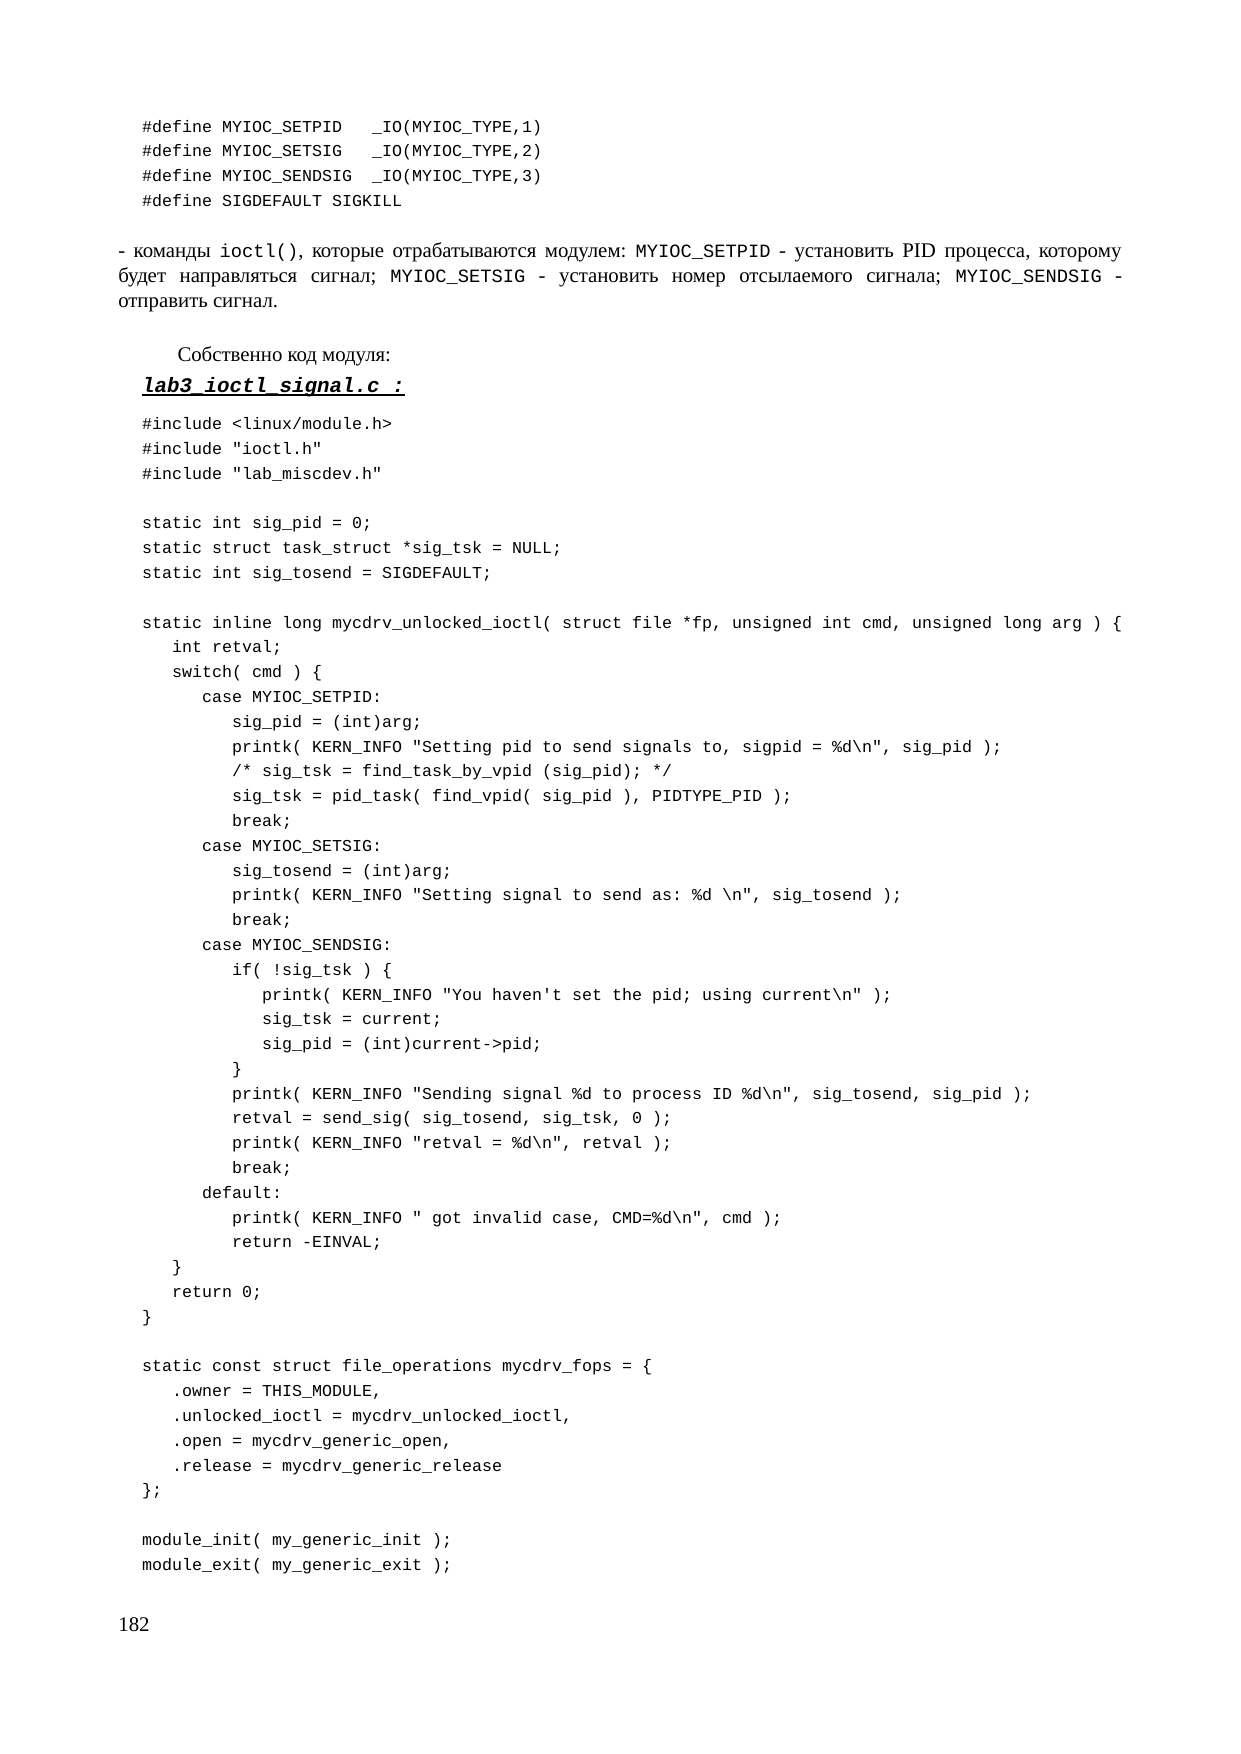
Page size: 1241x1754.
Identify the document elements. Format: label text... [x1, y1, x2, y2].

text printk( KERN_INFO "Setting pid to send signals to, sigpid = %d\n", sig_pid ); [142, 738, 1122, 757]
text .release = mycdrv_generic_release [142, 1457, 1122, 1476]
text case MYIOC_SENDSIG: [142, 937, 1122, 955]
text #include <linux/module.h> [142, 416, 1122, 435]
text #include "ioctl.h" [142, 441, 1122, 459]
text } [142, 1259, 1122, 1278]
text static struct task_struct *sig_tsk = NULL; [142, 540, 1122, 559]
text printk( KERN_INFO "Setting signal to send as: %d \n", sig_tosend ); [142, 887, 1122, 906]
text printk( KERN_INFO "You haven't set the pid; using current\n" ); [142, 986, 1122, 1005]
text break; [142, 1160, 1122, 1178]
text default: [142, 1184, 1122, 1203]
text module_init( my_generic_init ); [142, 1532, 1122, 1550]
text Собственно код модуля: [118, 342, 1122, 366]
text #define MYIOC_SETSIG _IO(MYIOC_TYPE,2) [142, 143, 1122, 162]
text module_exit( my_generic_exit ); [142, 1556, 1122, 1575]
text sig_tsk = pid_task( find_vpid( sig_pid ), PIDTYPE_PID ); [142, 788, 1122, 807]
text - команды ioctl(), которые отрабатываются модулем: MYIOC_SETPID - установить PID процесса, которому будет направляться сигнал; MYIOC_SETSIG - установить номер отсылаемого сигнала; MYIOC_SENDSIG - отправить сигнал. [118, 238, 1122, 312]
text retval = send_sig( sig_tosend, sig_tsk, 0 ); [142, 1110, 1122, 1129]
text } [142, 1308, 1122, 1327]
text case MYIOC_SETSIG: [142, 837, 1122, 856]
text break; [142, 813, 1122, 831]
text static int sig_pid = 0; [142, 515, 1122, 534]
text int retval; [142, 639, 1122, 658]
text static inline long mycdrv_unlocked_ioctl( struct file *fp, unsigned int cmd, unsigned long arg ) { [142, 614, 1122, 633]
text }; [142, 1482, 1122, 1501]
text static const struct file_operations mycdrv_fops = { [142, 1358, 1122, 1377]
text #define SIGDEFAULT SIGKILL [142, 192, 1122, 211]
text sig_tosend = (int)arg; [142, 862, 1122, 881]
text sig_tsk = current; [142, 1011, 1122, 1030]
text .unlocked_ioctl = mycdrv_unlocked_ioctl, [142, 1408, 1122, 1426]
text .owner = THIS_MODULE, [142, 1383, 1122, 1402]
text static int sig_tosend = SIGDEFAULT; [142, 565, 1122, 583]
text /* sig_tsk = find_task_by_vpid (sig_pid); */ [142, 763, 1122, 782]
text #define MYIOC_SENDSIG _IO(MYIOC_TYPE,3) [142, 168, 1122, 187]
text return -EINVAL; [142, 1234, 1122, 1253]
text printk( KERN_INFO "Sending signal %d to process ID %d\n", sig_tosend, sig_pid ); [142, 1085, 1122, 1104]
text case MYIOC_SETPID: [142, 689, 1122, 707]
text if( !sig_tsk ) { [142, 961, 1122, 980]
text } [142, 1061, 1122, 1079]
text printk( KERN_INFO "retval = %d\n", retval ); [142, 1135, 1122, 1154]
text #define MYIOC_SETPID _IO(MYIOC_TYPE,1) [142, 118, 1122, 137]
text #include "lab_miscdev.h" [142, 466, 1122, 484]
text lab3_ioctl_signal.c : [142, 374, 1122, 398]
text return 0; [142, 1284, 1122, 1302]
text printk( KERN_INFO " got invalid case, CMD=%d\n", cmd ); [142, 1209, 1122, 1228]
text sig_pid = (int)arg; [142, 713, 1122, 732]
text .open = mycdrv_generic_open, [142, 1432, 1122, 1451]
text switch( cmd ) { [142, 664, 1122, 683]
text sig_pid = (int)current->pid; [142, 1036, 1122, 1054]
text break; [142, 912, 1122, 931]
